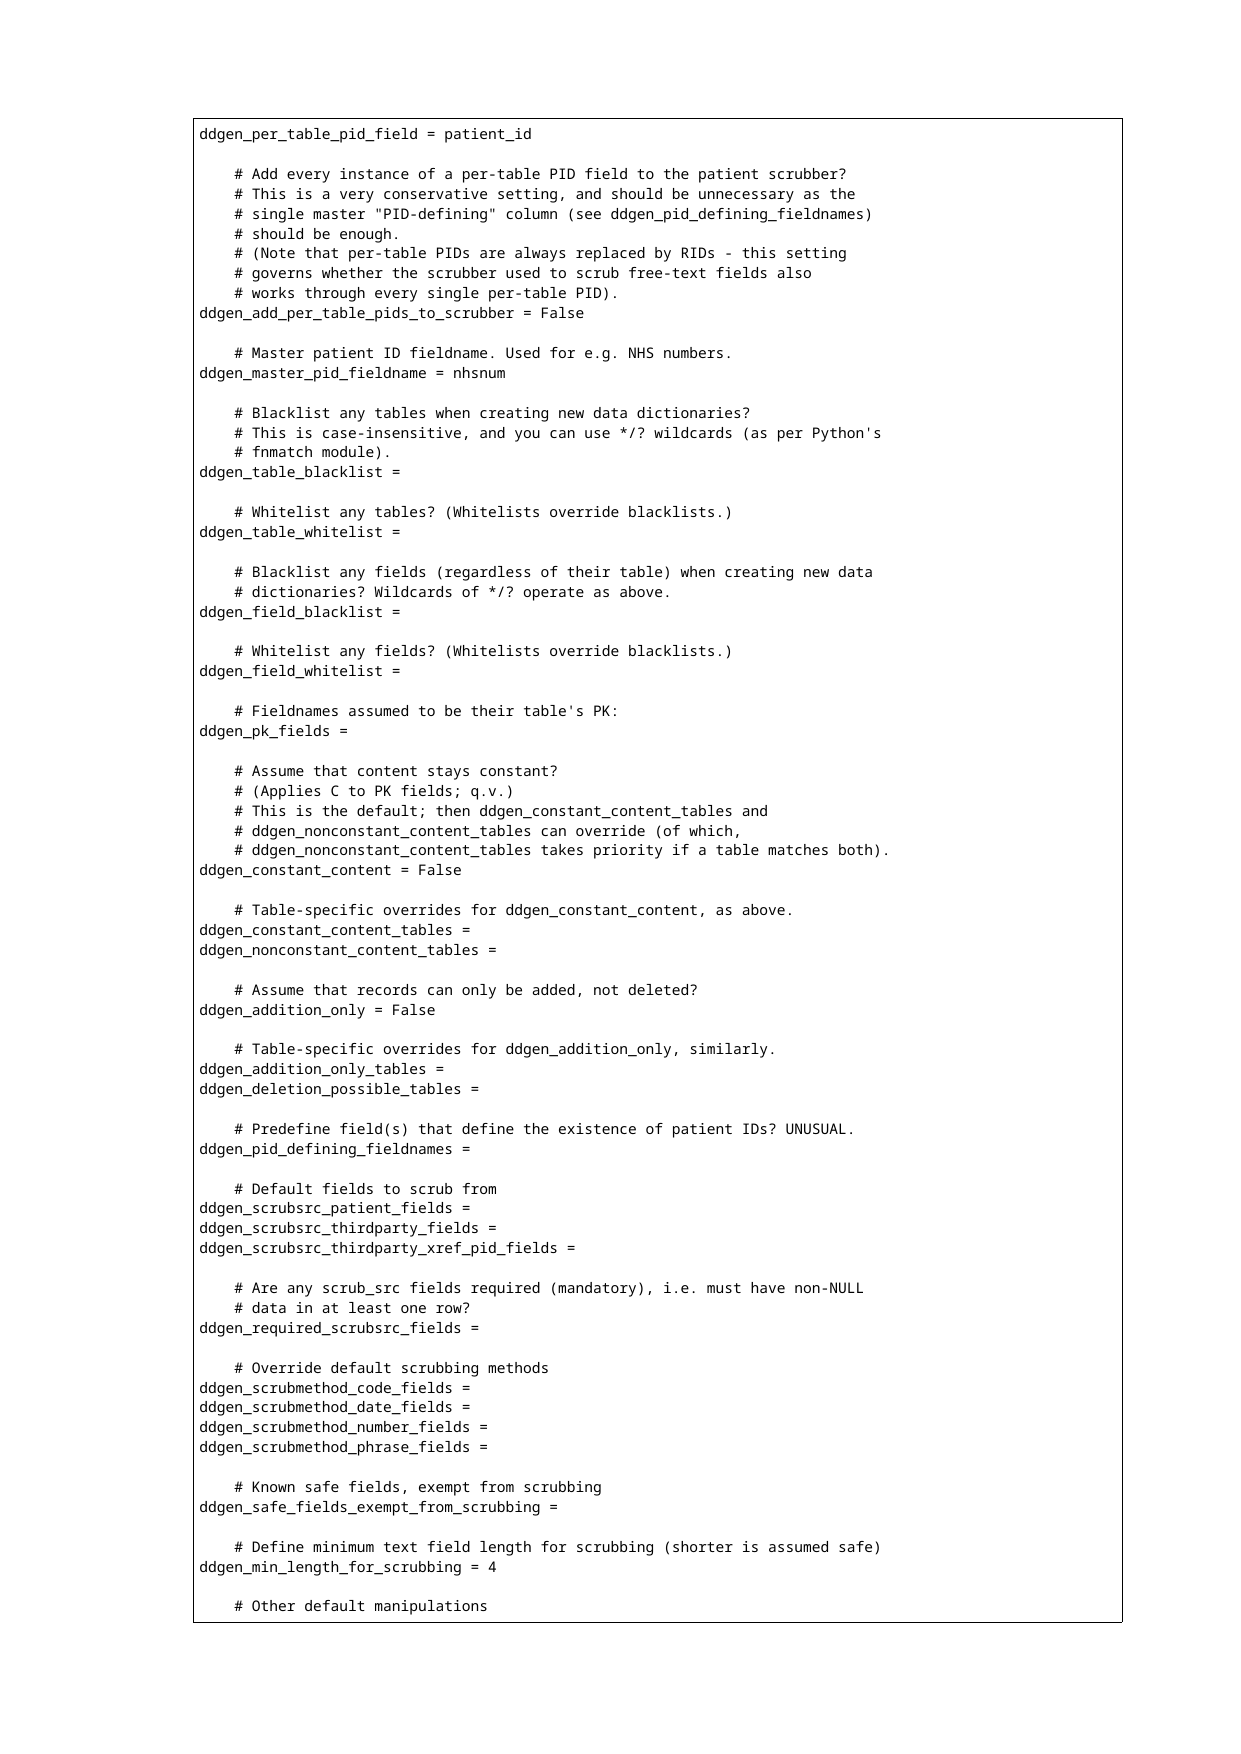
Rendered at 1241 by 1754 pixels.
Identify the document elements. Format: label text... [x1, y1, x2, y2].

table_header ddgen_per_table_pid_field = patient_id # Add every instance of a per-table PID field to the patient scrubber? # This is a very conservative setting, and should be unnecessary as the # single master "PID-defining" column (see ddgen_pid_defining_fieldnames) # should be enough. # (Note that per-table PIDs are always replaced by RIDs - this setting # governs whether the scrubber used to scrub free-text fields also # works through every single per-table PID). ddgen_add_per_table_pids_to_scrubber = False # Master patient ID fieldname. Used for e.g. NHS numbers. ddgen_master_pid_fieldname = nhsnum # Blacklist any tables when creating new data dictionaries? # This is case-insensitive, and you can use */? wildcards (as per Python's # fnmatch module). ddgen_table_blacklist = # Whitelist any tables? (Whitelists override blacklists.) ddgen_table_whitelist = # Blacklist any fields (regardless of their table) when creating new data # dictionaries? Wildcards of */? operate as above. ddgen_field_blacklist = # Whitelist any fields? (Whitelists override blacklists.) ddgen_field_whitelist = # Fieldnames assumed to be their table's PK: ddgen_pk_fields = # Assume that content stays constant? # (Applies C to PK fields; q.v.) # This is the default; then ddgen_constant_content_tables and # ddgen_nonconstant_content_tables can override (of which, # ddgen_nonconstant_content_tables takes priority if a table matches both). ddgen_constant_content = False # Table-specific overrides for ddgen_constant_content, as above. ddgen_constant_content_tables = ddgen_nonconstant_content_tables = # Assume that records can only be added, not deleted? ddgen_addition_only = False # Table-specific overrides for ddgen_addition_only, similarly. ddgen_addition_only_tables = ddgen_deletion_possible_tables = # Predefine field(s) that define the existence of patient IDs? UNUSUAL. ddgen_pid_defining_fieldnames = # Default fields to scrub from ddgen_scrubsrc_patient_fields = ddgen_scrubsrc_thirdparty_fields = ddgen_scrubsrc_thirdparty_xref_pid_fields = # Are any scrub_src fields required (mandatory), i.e. must have non-NULL # data in at least one row? ddgen_required_scrubsrc_fields = # Override default scrubbing methods ddgen_scrubmethod_code_fields = ddgen_scrubmethod_date_fields = ddgen_scrubmethod_number_fields = ddgen_scrubmethod_phrase_fields = # Known safe fields, exempt from scrubbing ddgen_safe_fields_exempt_from_scrubbing = # Define minimum text field length for scrubbing (shorter is assumed safe) ddgen_min_length_for_scrubbing = 4 # Other default manipulations [194, 119, 1122, 1622]
